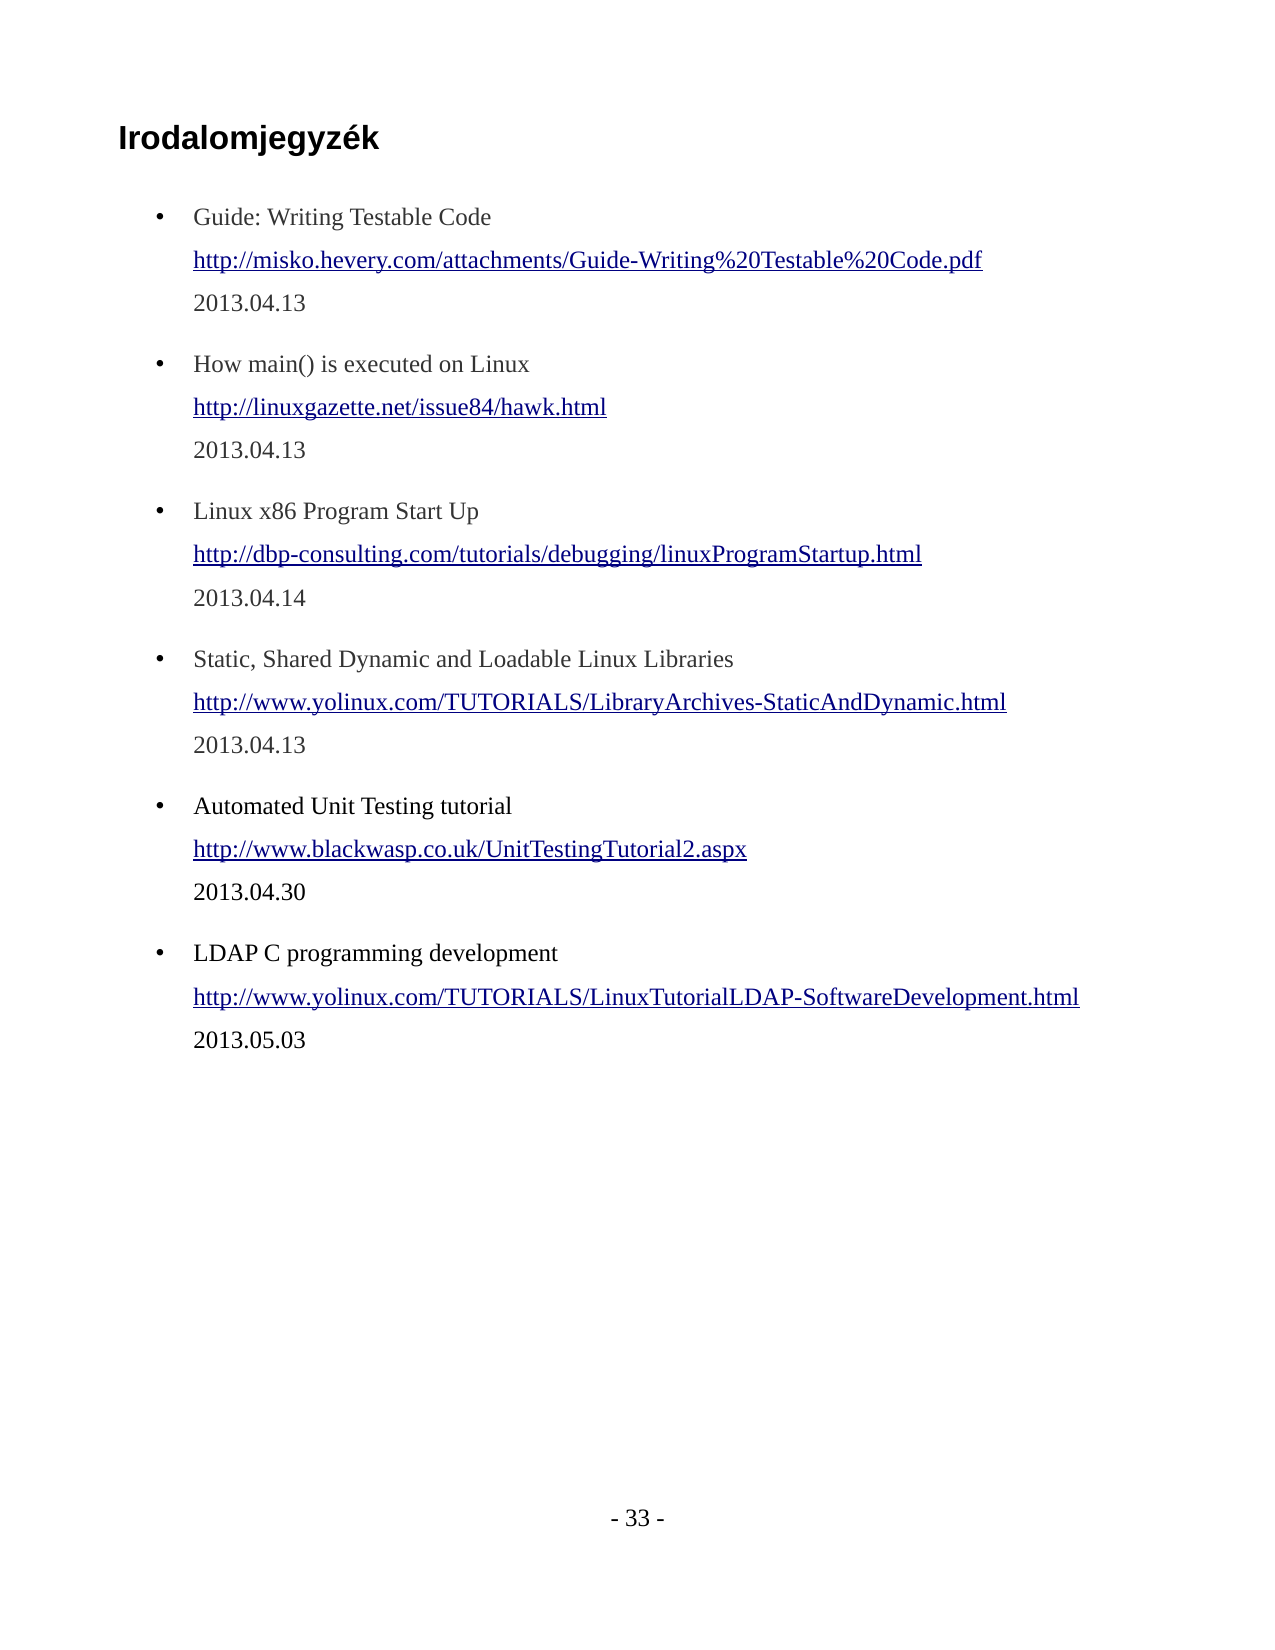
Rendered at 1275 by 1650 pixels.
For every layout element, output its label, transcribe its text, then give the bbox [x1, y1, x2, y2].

list Static, Shared Dynamic and Loadable Linux Libraries http://www.yolinux.com/TUTORIALS/LibraryArchives-StaticAndDynamic.html 2013.04.13 [156, 644, 1157, 759]
list How main() is executed on Linux http://linuxgazette.net/issue84/hawk.html 2013.04.13 [156, 349, 1157, 464]
list Guide: Writing Testable Code http://misko.hevery.com/attachments/Guide-Writing%20Testable%20Code.pdf 2013.04.13 [156, 202, 1157, 317]
list Linux x86 Program Start Up http://dbp-consulting.com/tutorials/debugging/linuxProgramStartup.html 2013.04.14 [156, 496, 1157, 611]
list LDAP C programming development http://www.yolinux.com/TUTORIALS/LinuxTutorialLDAP-SoftwareDevelopment.html 2013.05.03 [156, 938, 1157, 1053]
subtitle Irodalomjegyzék [118, 118, 1157, 157]
list Automated Unit Testing tutorial http://www.blackwasp.co.uk/UnitTestingTutorial2.aspx 2013.04.30 [156, 791, 1157, 906]
